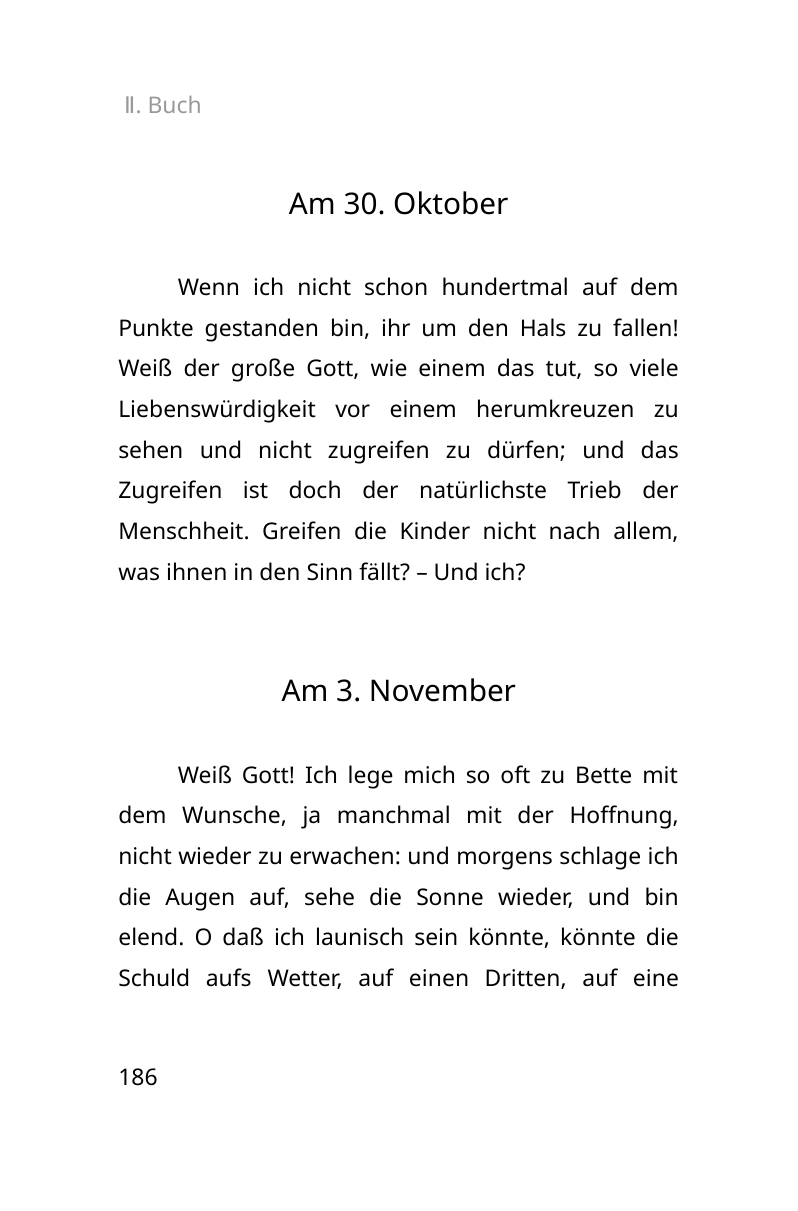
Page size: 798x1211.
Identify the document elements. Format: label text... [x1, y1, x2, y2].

text Weiß Gott! Ich lege mich so oft zu Bette mit dem Wunsche, ja manchmal mit der Hoffnung, nicht wieder zu erwachen: und morgens schlage ich die Augen auf, sehe die Sonne wieder, und bin elend. O daß ich launisch sein könnte, könnte die Schuld aufs Wetter, auf einen Dritten, auf eine [118, 734, 679, 993]
subtitle Am 30. Oktober [118, 149, 679, 223]
subtitle Am 3. November [118, 632, 679, 711]
text Wenn ich nicht schon hundertmal auf dem Punkte gestanden bin, ihr um den Hals zu fallen! Weiß der große Gott, wie einem das tut, so viele Liebenswürdigkeit vor einem herumkreuzen zu sehen und nicht zugreifen zu dürfen; und das Zugreifen ist doch der natürlichste Trieb der Menschheit. Greifen die Kinder nicht nach allem, was ihnen in den Sinn fällt? – Und ich? [118, 247, 679, 587]
